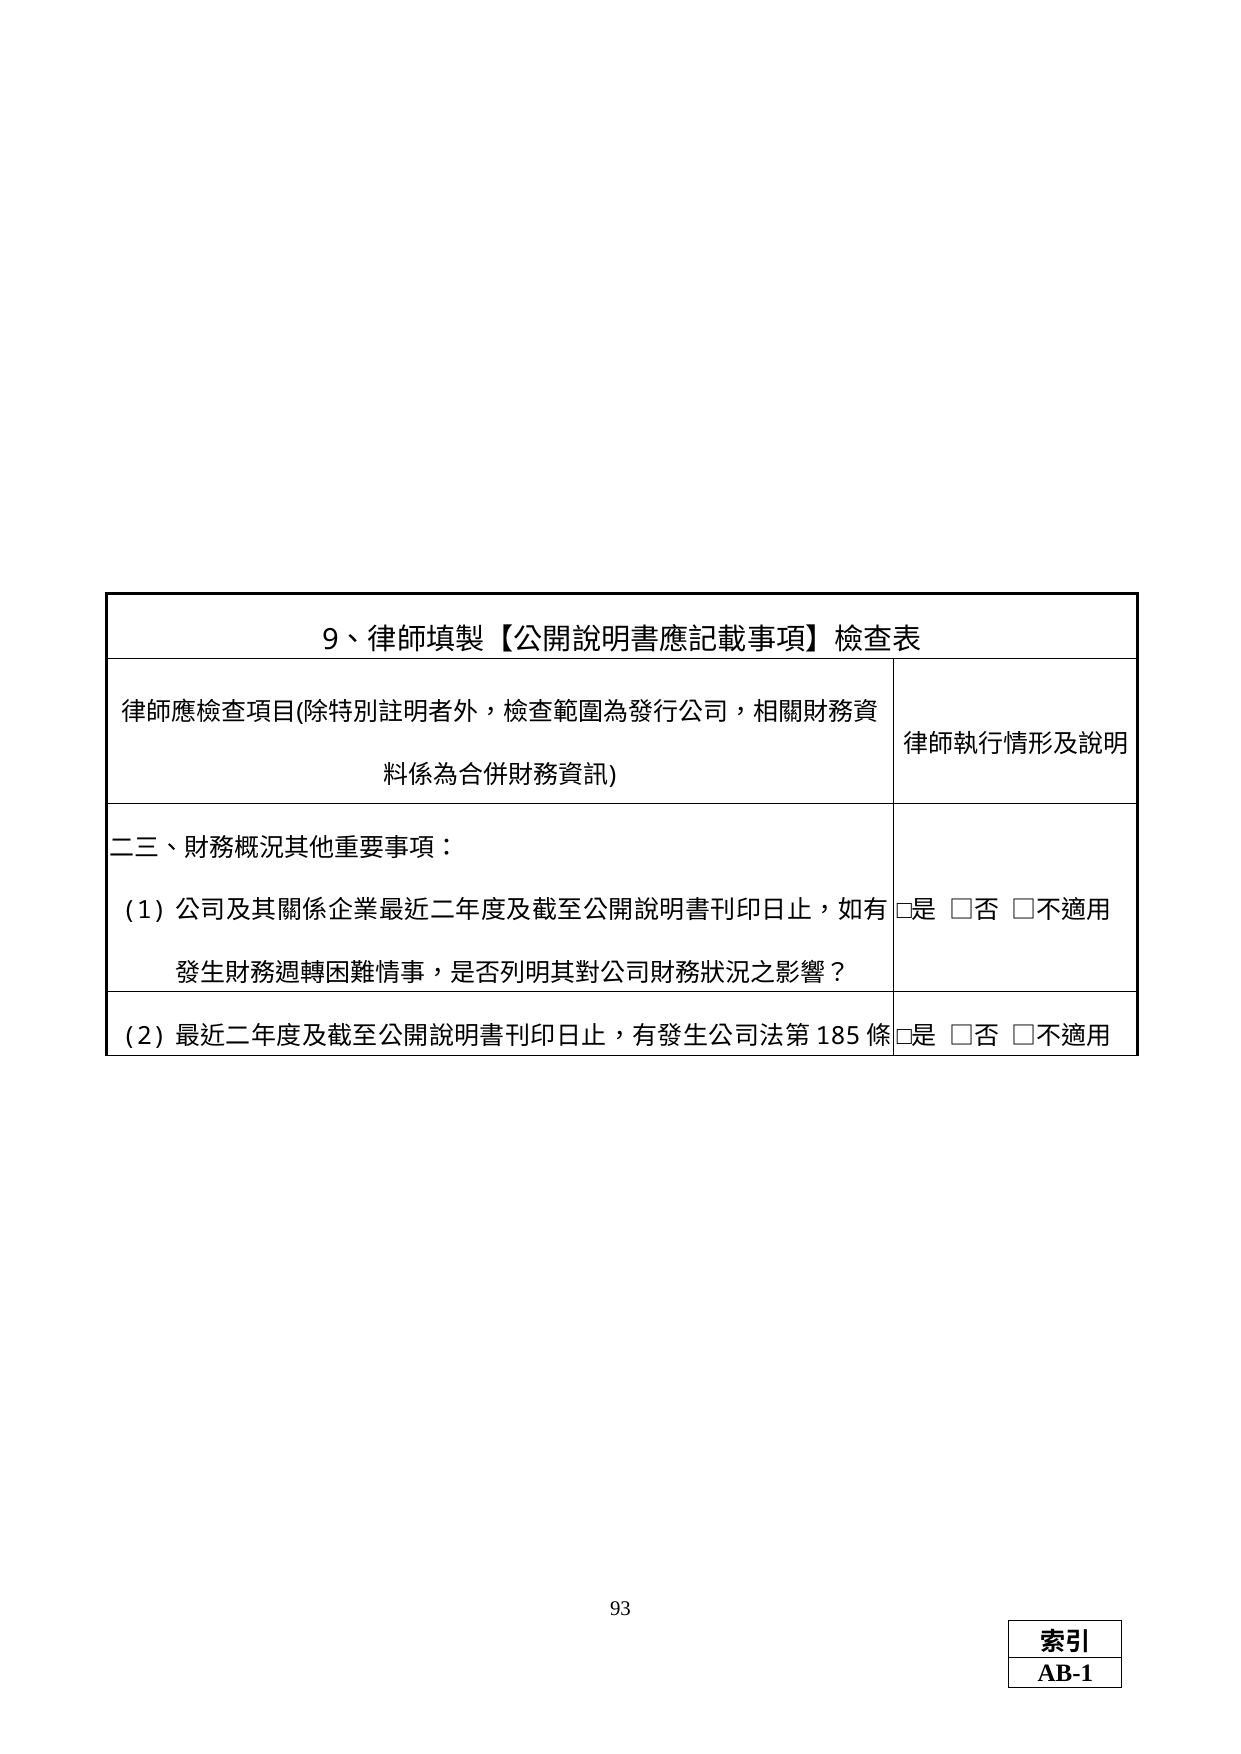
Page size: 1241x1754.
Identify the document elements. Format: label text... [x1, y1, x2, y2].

table_cell 律師執行情形及說明 [894, 659, 1136, 803]
table_header 9、律師填製【公開說明書應記載事項】檢查表 [108, 595, 1136, 658]
table_cell □是 □否 □不適用 [894, 992, 1136, 1055]
table_cell 最近二年度及截至公開說明書刊印日止，有發生公司法第185條 [108, 992, 893, 1055]
table_cell □是 □否 □不適用 [894, 804, 1136, 991]
table_cell 二三、財務概況其他重要事項： 公司及其關係企業最近二年度及截至公開說明書刊印日止，如有發生財務週轉困難情事，是否列明其對公司財務狀況之影響？ [108, 804, 893, 991]
table_cell 律師應檢查項目(除特別註明者外，檢查範圍為發行公司，相關財務資料係為合併財務資訊) [108, 659, 893, 803]
